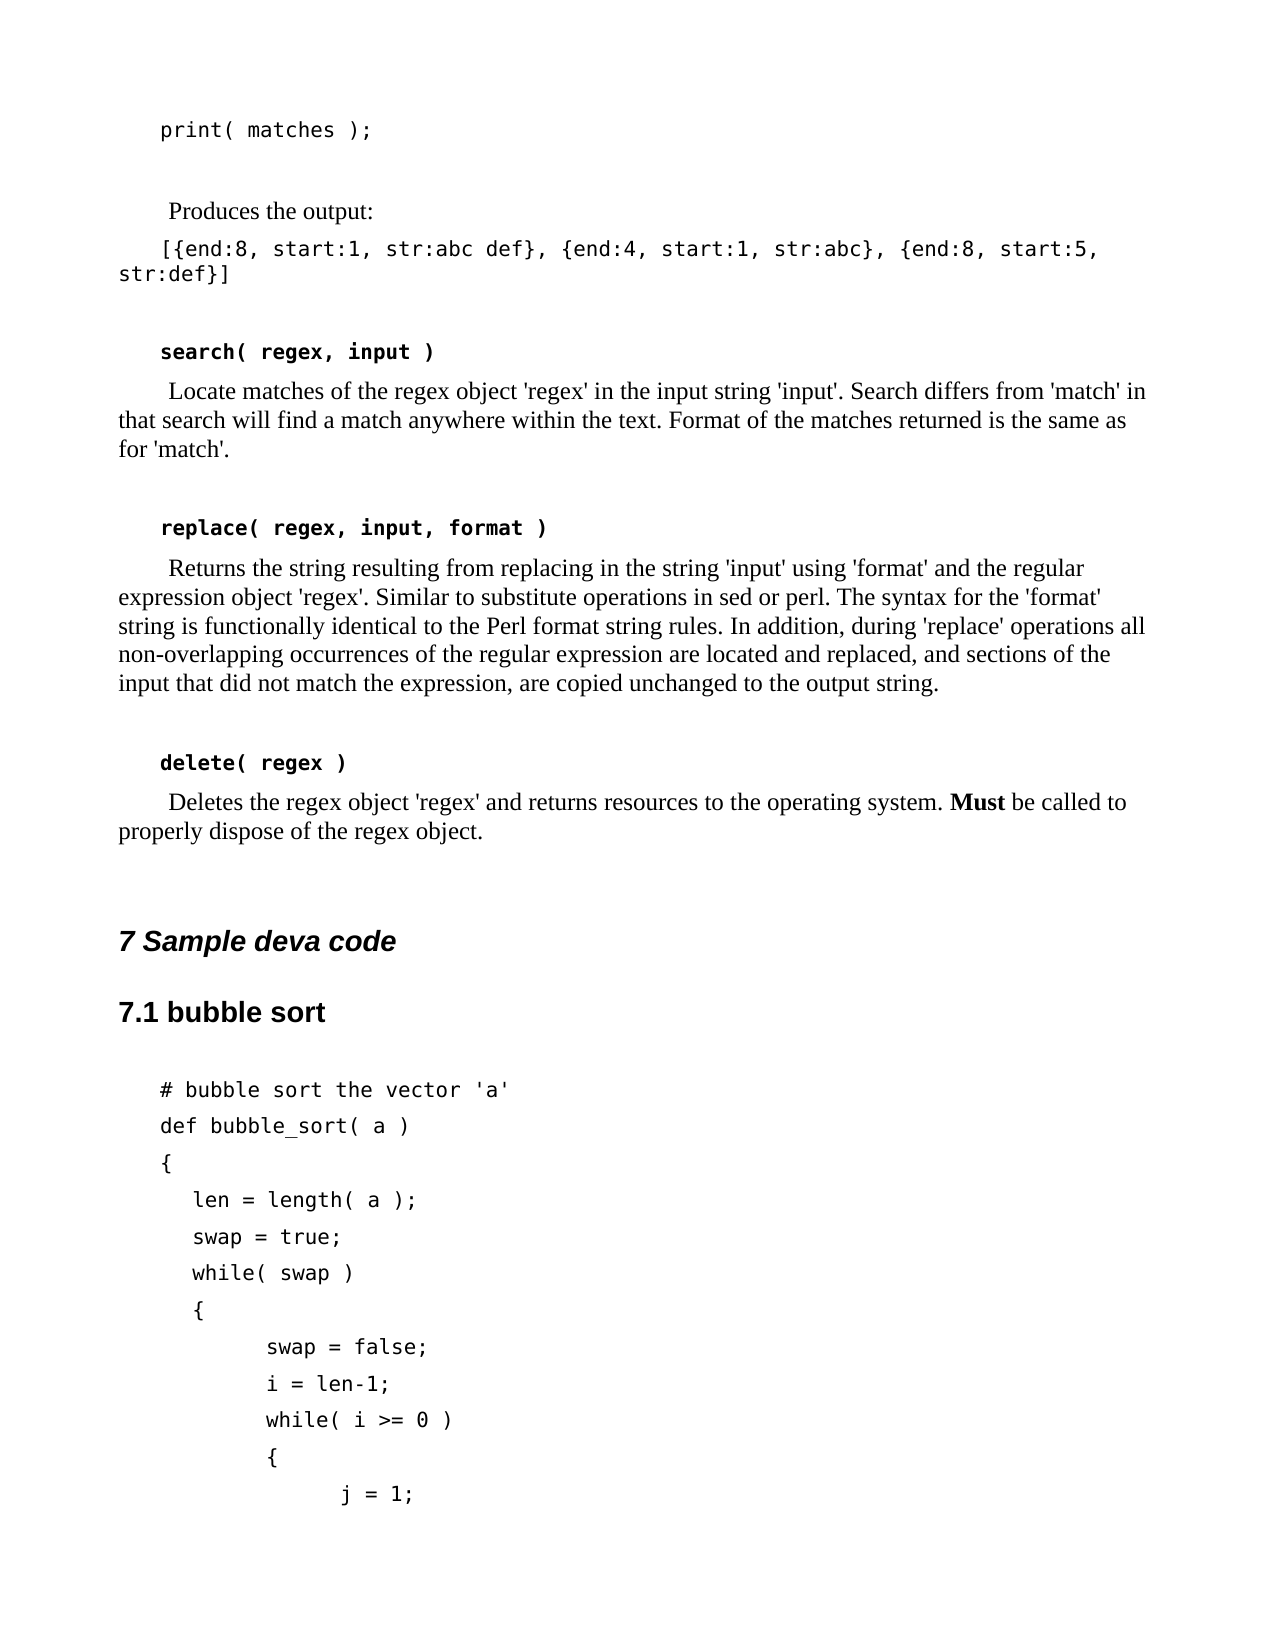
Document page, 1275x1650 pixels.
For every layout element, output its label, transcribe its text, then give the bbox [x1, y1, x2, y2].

text { [118, 1298, 1157, 1322]
text while( i >= 0 ) [118, 1408, 1157, 1433]
text j = 1; [118, 1482, 1157, 1506]
text Locate matches of the regex object 'regex' in the input string 'input'. Search differs from 'match' in that search will find a match anywhere within the text. Format of the matches returned is the same as for 'match'. [118, 376, 1157, 463]
text len = length( a ); [118, 1188, 1157, 1212]
text print( matches ); [118, 118, 1157, 142]
text { [118, 1445, 1157, 1469]
text swap = true; [118, 1225, 1157, 1249]
text { [118, 1151, 1157, 1175]
text replace( regex, input, format ) [118, 516, 1157, 541]
text Produces the output: [118, 196, 1157, 225]
text i = len-1; [118, 1372, 1157, 1396]
text search( regex, input ) [118, 340, 1157, 364]
text [{end:8, start:1, str:abc def}, {end:4, start:1, str:abc}, {end:8, start:5, str:def}] [118, 237, 1157, 286]
text Deletes the regex object 'regex' and returns resources to the operating system. Must be called to properly dispose of the regex object. [118, 787, 1157, 845]
text # bubble sort the vector 'a' [118, 1078, 1157, 1102]
text while( swap ) [118, 1261, 1157, 1286]
text def bubble_sort( a ) [118, 1114, 1157, 1139]
text Returns the string resulting from replacing in the string 'input' using 'format' and the regular expression object 'regex'. Similar to substitute operations in sed or perl. The syntax for the 'format' string is functionally identical to the Perl format string rules. In addition, during 'replace' operations all non-overlapping occurrences of the regular expression are located and replaced, and sections of the input that did not match the expression, are copied unchanged to the output string. [118, 553, 1157, 697]
subtitle 7 Sample deva code [118, 924, 1157, 957]
text delete( regex ) [118, 751, 1157, 775]
subtitle 7.1 bubble sort [118, 995, 1157, 1028]
text swap = false; [118, 1335, 1157, 1359]
